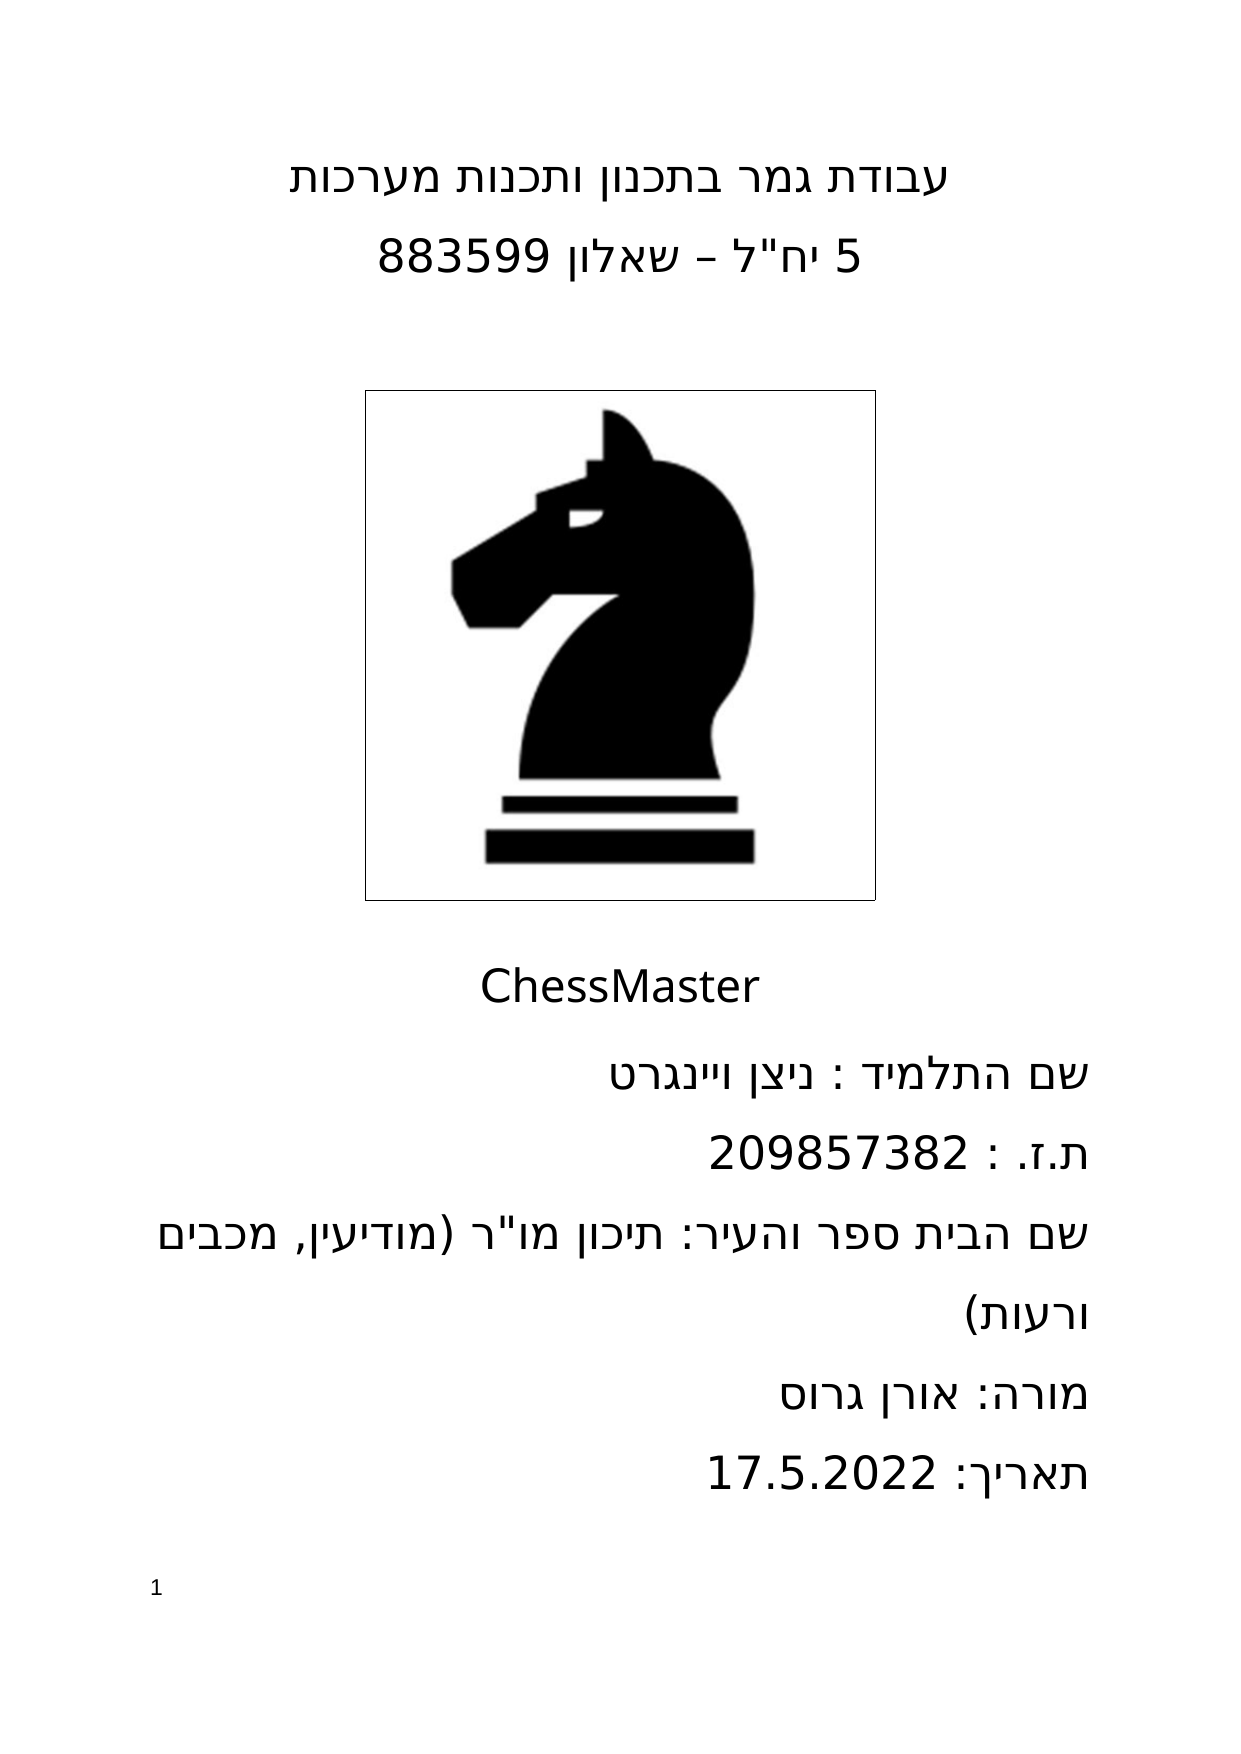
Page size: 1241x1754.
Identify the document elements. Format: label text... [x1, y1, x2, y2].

picture [368, 393, 872, 897]
text ChessMaster [150, 897, 1090, 1016]
text מורה: אורן גרוס [150, 1367, 1090, 1420]
text 5 יח"ל – שאלון 883599 [150, 230, 1090, 283]
text עבודת גמר בתכנון ותכנות מערכות [150, 150, 1090, 203]
text ת.ז. : 209857382 [150, 1127, 1090, 1180]
text שם הבית ספר והעיר: תיכון מו"ר (מודיעין, מכבים ורעות) [150, 1207, 1090, 1340]
text תאריך: 17.5.2022 [150, 1447, 1090, 1500]
text שם התלמיד : ניצן ויינגרט [150, 1047, 1090, 1100]
